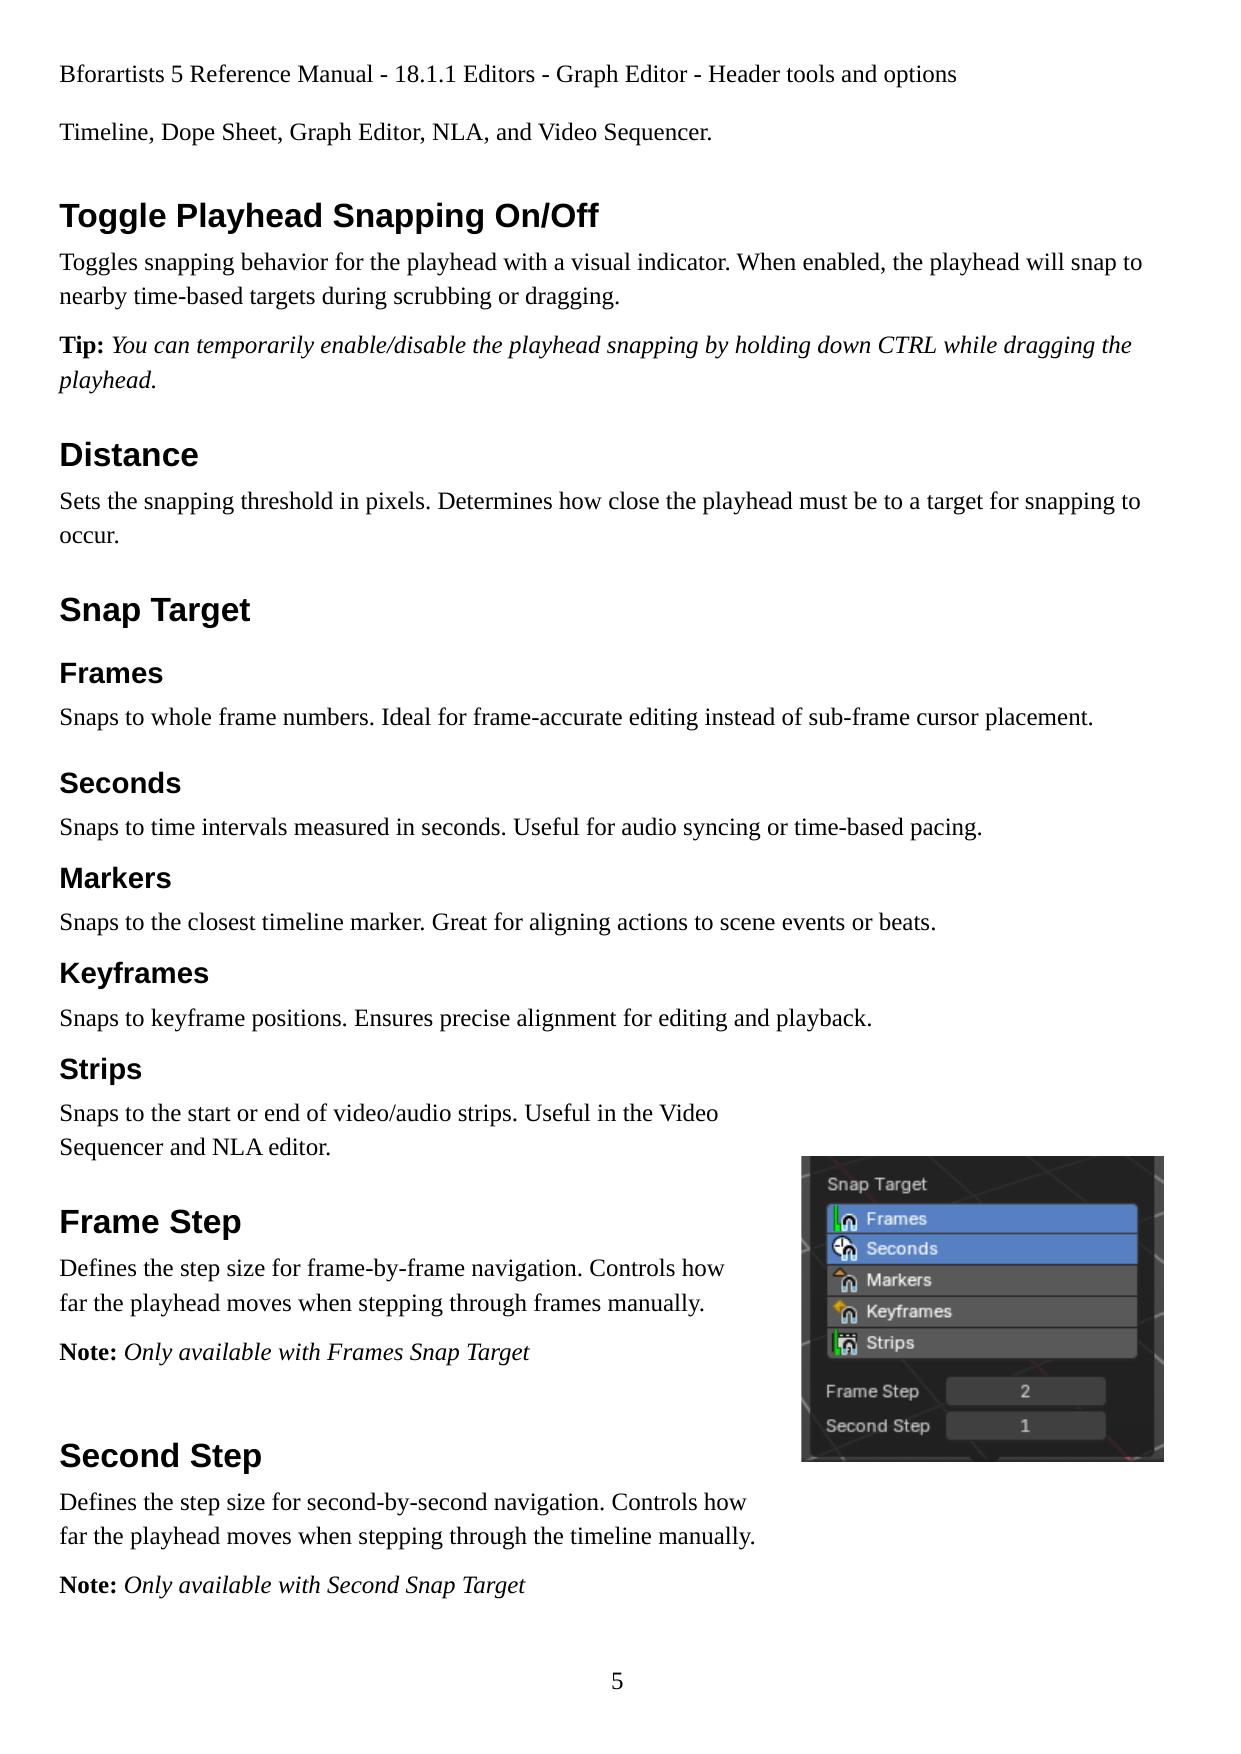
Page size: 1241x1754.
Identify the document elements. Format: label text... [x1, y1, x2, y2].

subtitle Frames [59, 656, 1181, 690]
subtitle Second Step [59, 1436, 1181, 1474]
picture [801, 1156, 1164, 1462]
subtitle Distance [59, 435, 1181, 473]
subtitle Markers [59, 861, 1181, 895]
subtitle Keyframes [59, 956, 1181, 990]
subtitle [1164, 1202, 1181, 1241]
text Snaps to the closest timeline marker. Great for aligning actions to scene events or beats. [59, 907, 1181, 936]
text Tip: You can temporarily enable/disable the playhead snapping by holding down CTRL while dragging the playhead. [59, 330, 1181, 393]
text Snaps to whole frame numbers. Ideal for frame-accurate editing instead of sub-frame cursor placement. [59, 702, 1181, 731]
text Snaps to the start or end of video/audio strips. Useful in the Video Sequencer and NLA editor. [59, 1098, 1181, 1161]
subtitle Toggle Playhead Snapping On/Off [59, 196, 1181, 234]
text Snaps to time intervals measured in seconds. Useful for audio syncing or time-based pacing. [59, 812, 1181, 841]
subtitle Snap Target [59, 590, 1181, 629]
text Toggles snapping behavior for the playhead with a visual indicator. When enabled, the playhead will snap to nearby time-based targets during scrubbing or dragging. [59, 247, 1181, 310]
text Note: Only available with Second Snap Target [59, 1570, 1181, 1599]
subtitle Frame Step [59, 1202, 801, 1241]
text Defines the step size for second-by-second navigation. Controls how far the playhead moves when stepping through the timeline manually. [59, 1487, 1181, 1550]
subtitle Strips [59, 1052, 1181, 1086]
text Sets the snapping threshold in pixels. Determines how close the playhead must be to a target for snapping to occur. [59, 486, 1181, 549]
text Defines the step size for frame-by-frame navigation. Controls how far the playhead moves when stepping through frames manually. [59, 1253, 801, 1317]
text Snaps to keyframe positions. Ensures precise alignment for editing and playback. [59, 1003, 1181, 1031]
text Note: Only available with Frames Snap Target [59, 1337, 801, 1366]
text Timeline, Dope Sheet, Graph Editor, NLA, and Video Sequencer. [59, 117, 1181, 146]
subtitle Seconds [59, 766, 1181, 799]
